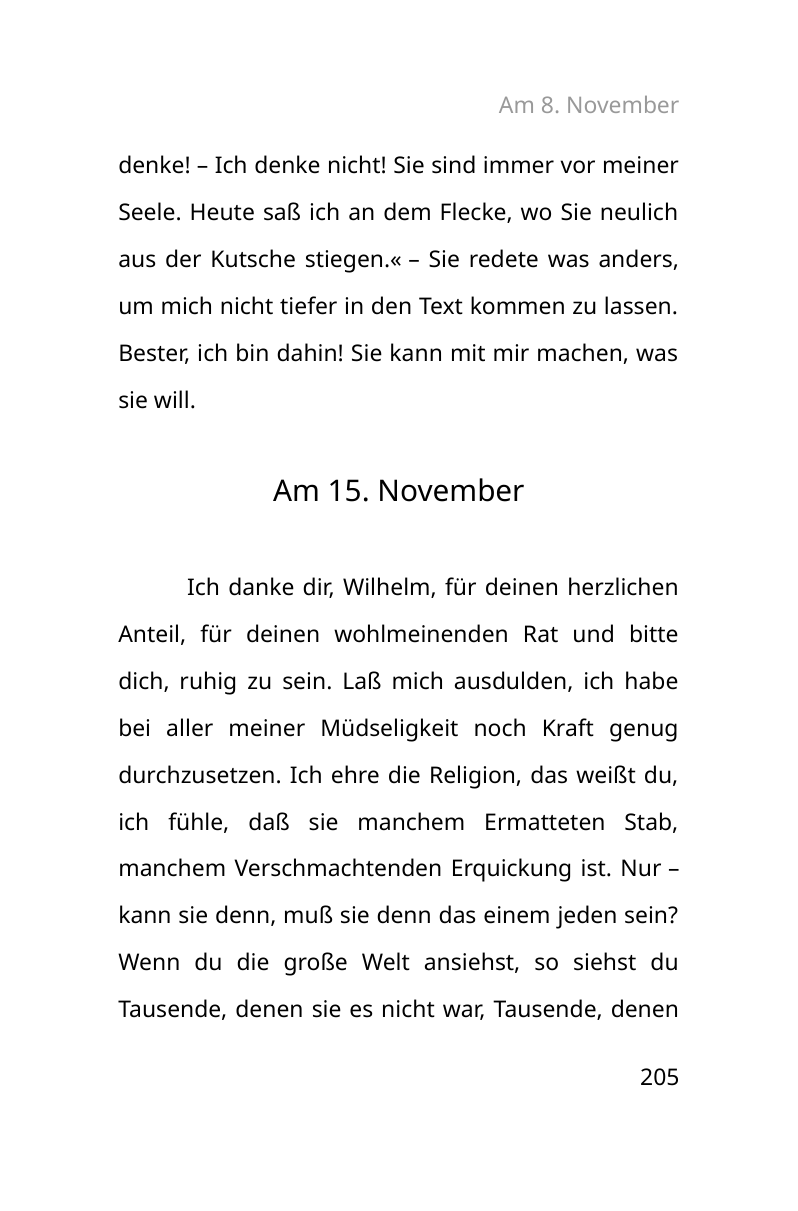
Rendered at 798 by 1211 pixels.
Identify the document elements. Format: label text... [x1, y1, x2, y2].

subtitle Am 15. November [118, 466, 679, 511]
text denke! – Ich denke nicht! Sie sind immer vor meiner Seele. Heute saß ich an dem Flecke, wo Sie neulich aus der Kutsche stiegen.« – Sie redete was anders, um mich nicht tiefer in den Text kommen zu lassen. Bester, ich bin dahin! Sie kann mit mir machen, was sie will. [118, 149, 679, 415]
text Ich danke dir, Wilhelm, für deinen herzlichen Anteil, für deinen wohlmeinenden Rat und bitte dich, ruhig zu sein. Laß mich ausdulden, ich habe bei aller meiner Müdseligkeit noch Kraft genug durchzusetzen. Ich ehre die Religion, das weißt du, ich fühle, daß sie manchem Ermatteten Stab, manchem Verschmachtenden Erquickung ist. Nur – kann sie denn, muß sie denn das einem jeden sein? Wenn du die große Welt ansiehst, so siehst du Tausende, denen sie es nicht war, Tausende, denen [118, 534, 679, 1024]
